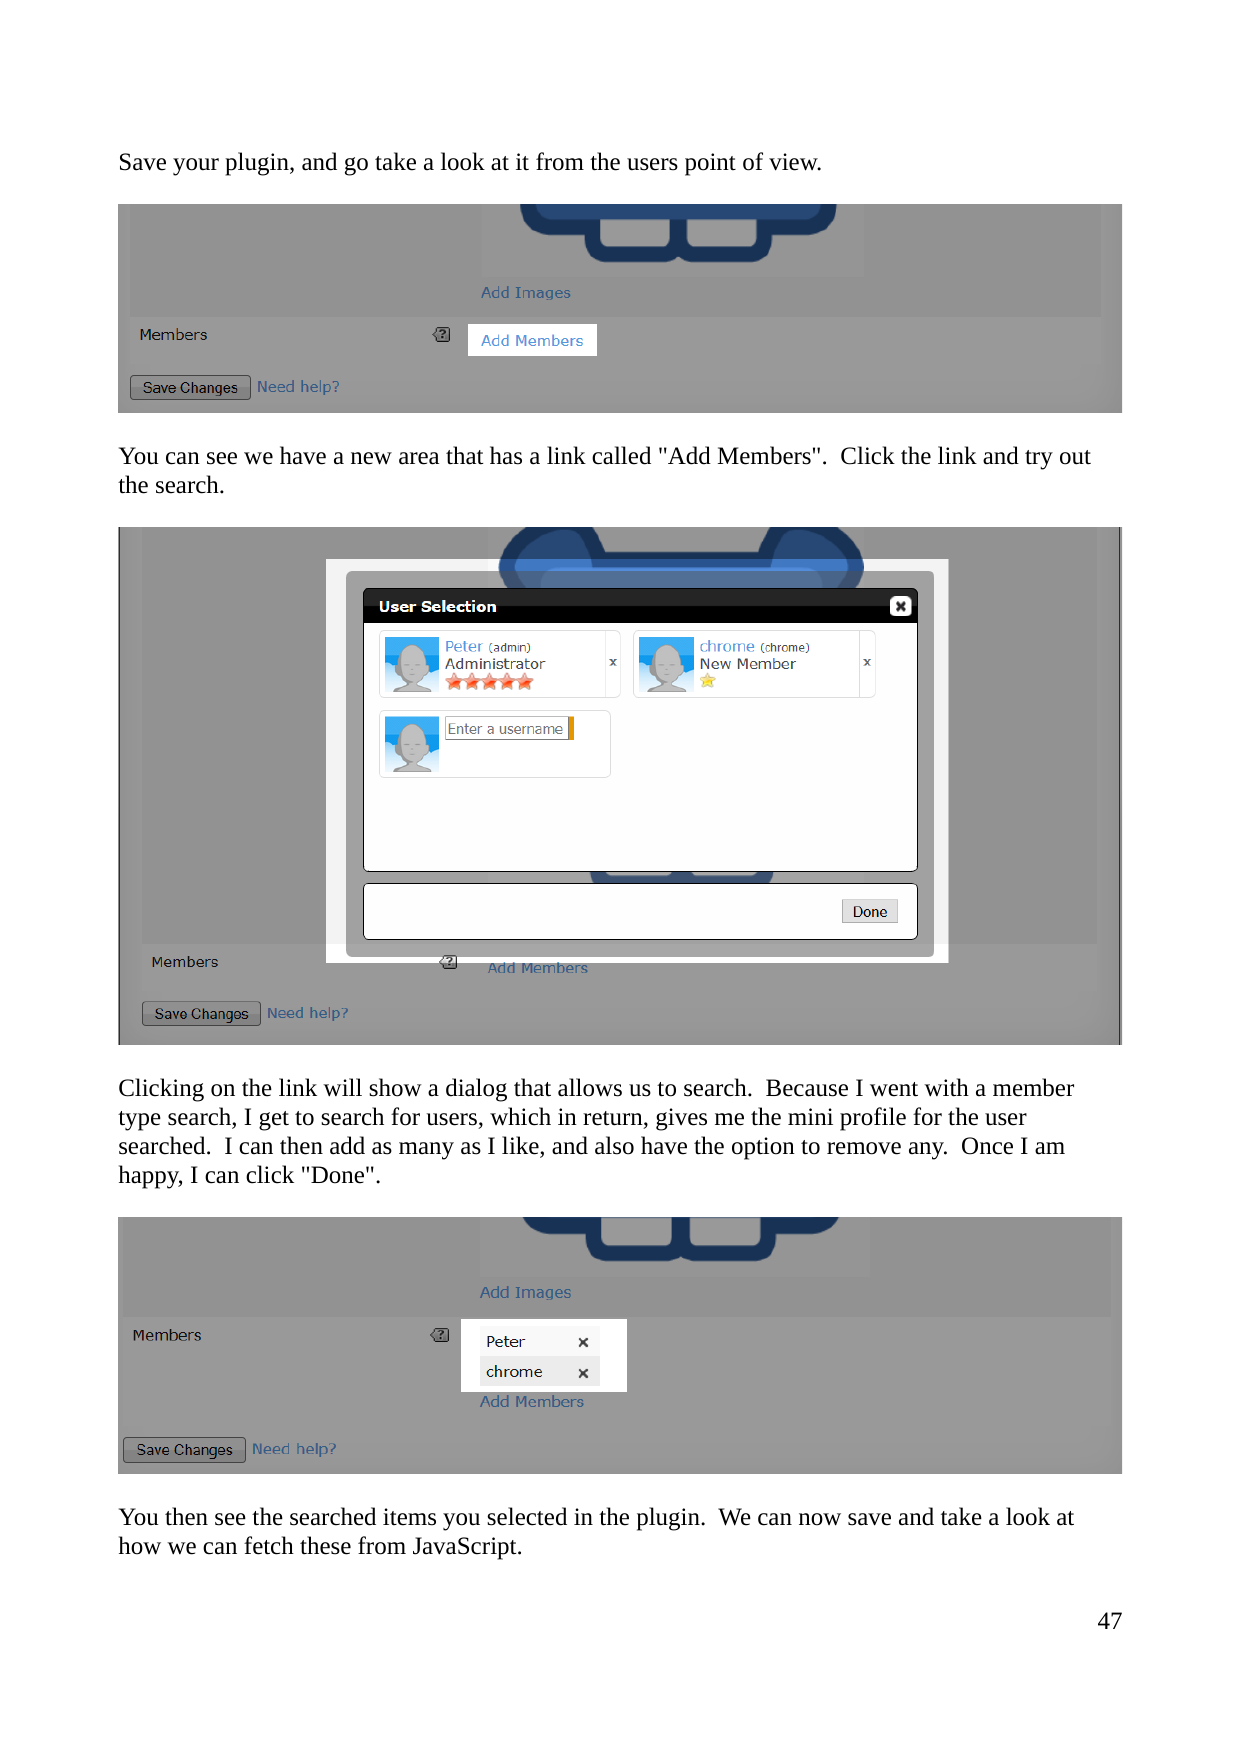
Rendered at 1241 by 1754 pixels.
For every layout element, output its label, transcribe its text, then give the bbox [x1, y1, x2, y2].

text Clicking on the link will show a dialog that allows us to search. Because I went with a member type search, I get to search for users, which in return, gives me the mini profile for the user searched. I can then add as many as I like, and also have the option to remove any. Once I am happy, I can click "Done". [118, 1073, 1122, 1188]
text You can see we have a new area that has a link called "Add Members". Click the link and try out the search. [118, 441, 1122, 499]
text You then see the searched items you selected in the plugin. We can now save and take a look at how we can fetch these from JavaScript. [118, 1502, 1122, 1559]
text Save your plugin, and go take a look at it from the users point of view. [118, 147, 1122, 176]
picture [118, 527, 1123, 1045]
picture [118, 204, 1123, 413]
picture [118, 1217, 1123, 1474]
